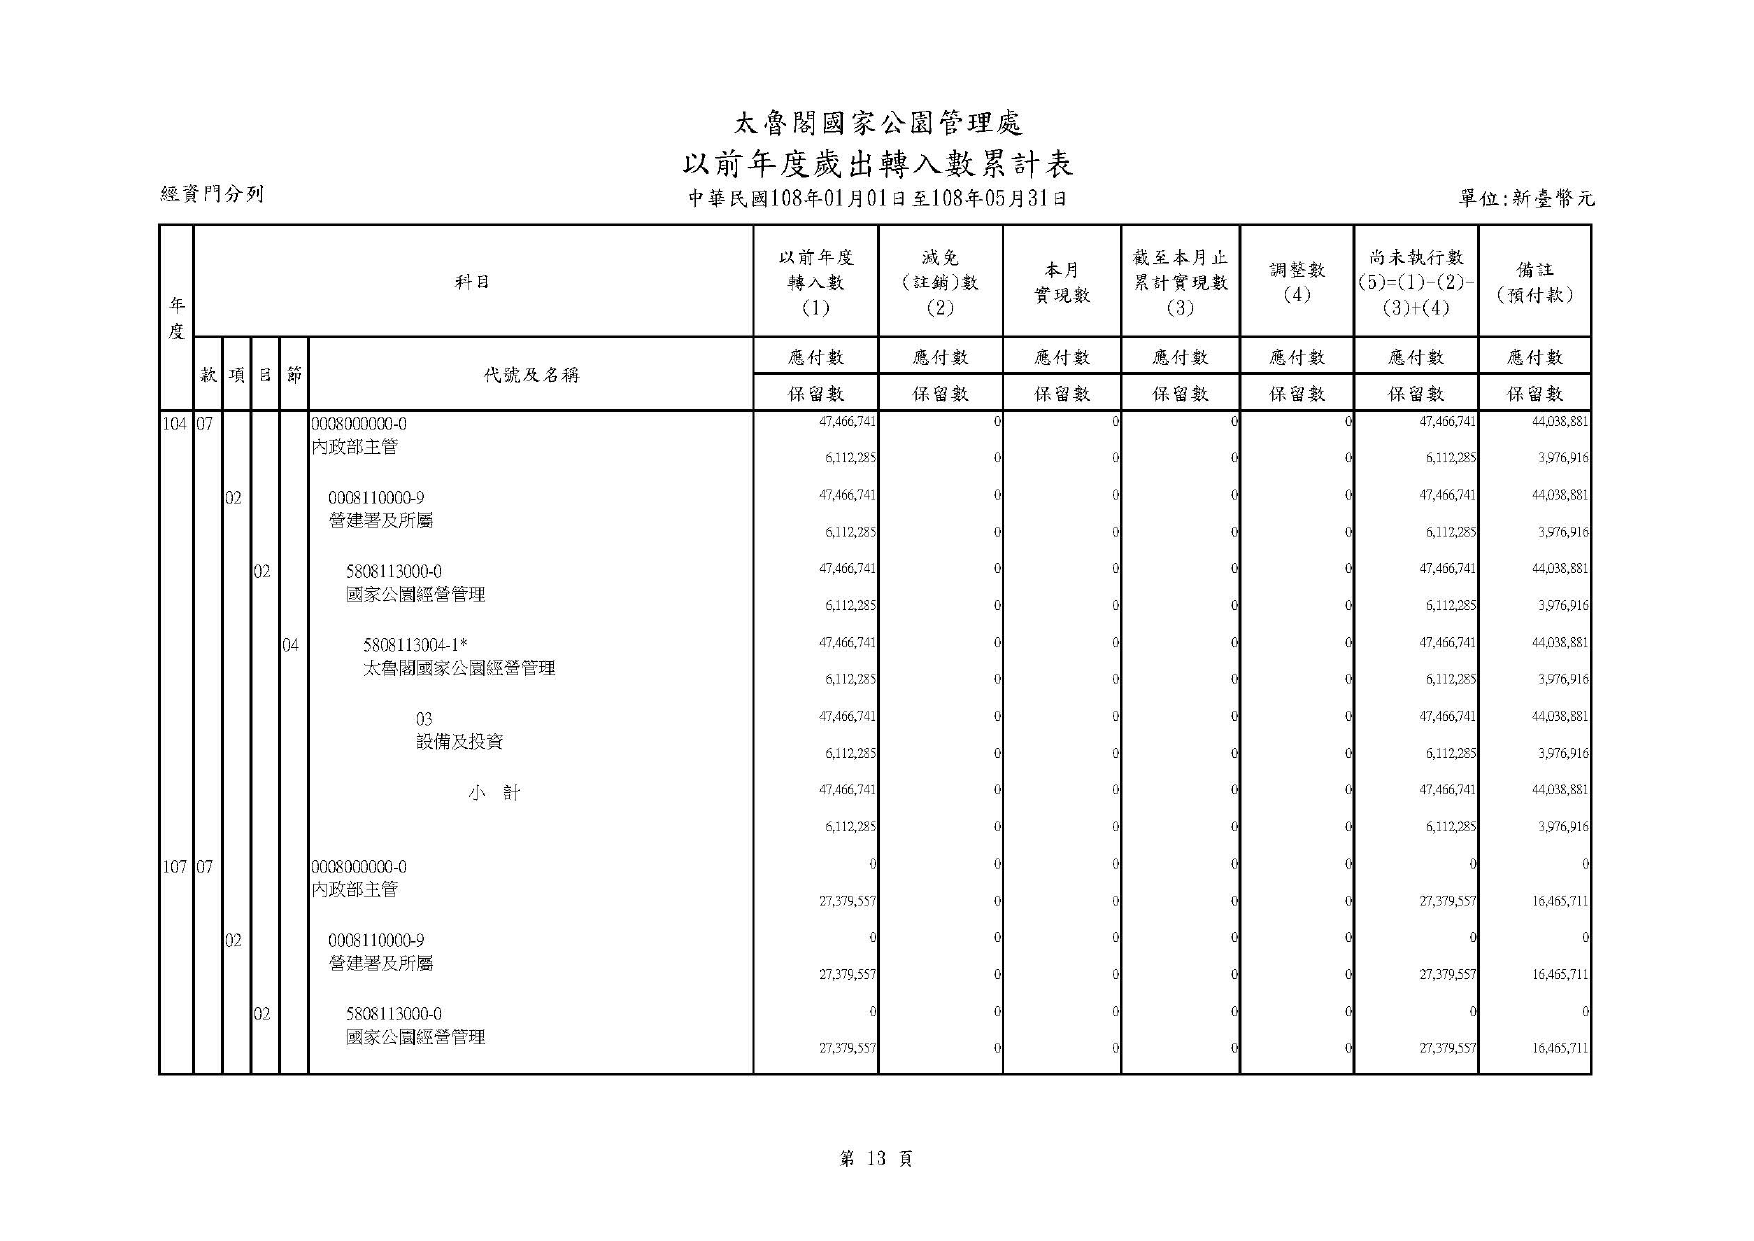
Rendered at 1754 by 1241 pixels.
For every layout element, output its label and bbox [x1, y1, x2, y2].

picture [59, 59, 1695, 1216]
